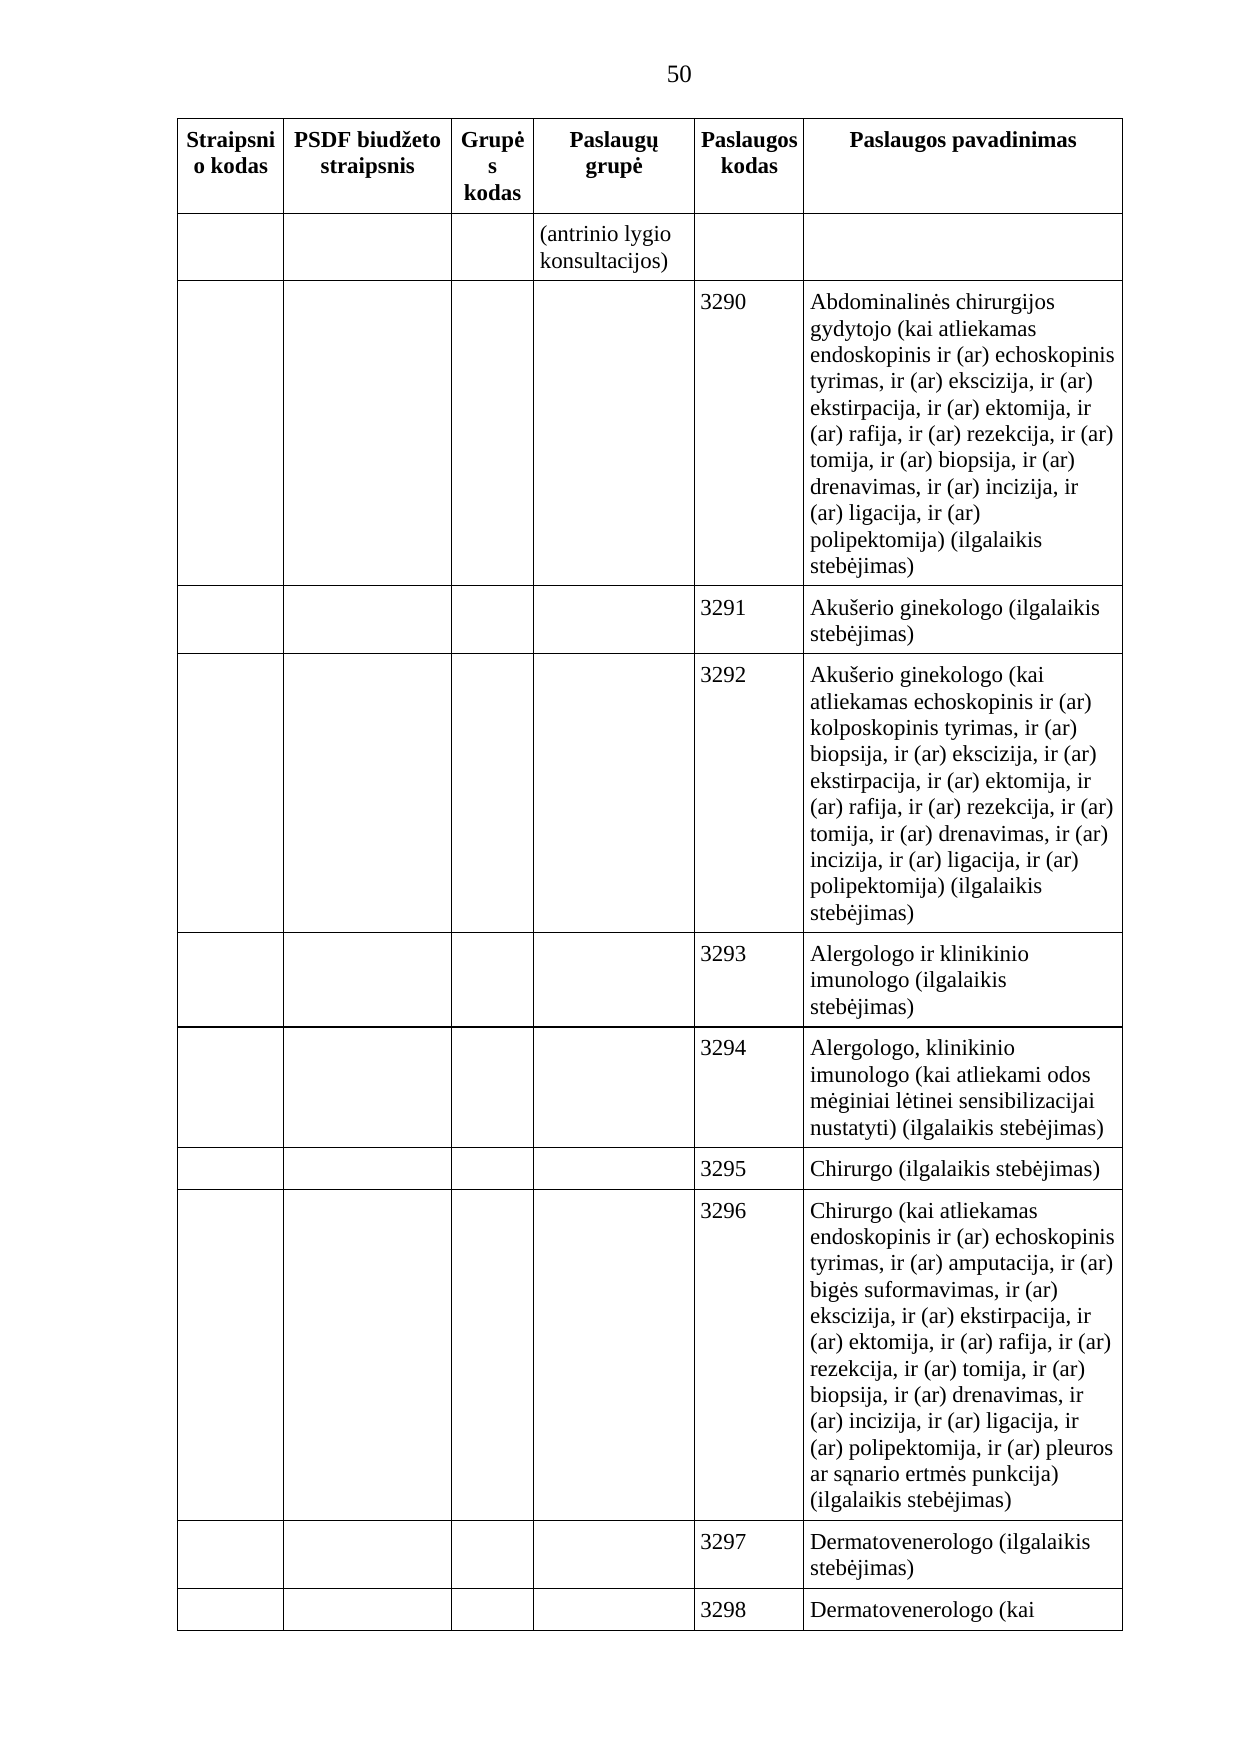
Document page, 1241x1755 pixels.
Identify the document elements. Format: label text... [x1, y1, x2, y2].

table_cell 3293 [695, 933, 803, 1026]
table_cell [452, 654, 533, 932]
table_cell [284, 586, 451, 653]
table_cell Alergologo ir klinikinio imunologo (ilgalaikis stebėjimas) [804, 933, 1122, 1026]
table_cell [284, 654, 451, 932]
table_cell 3298 [695, 1589, 803, 1629]
table_cell (antrinio lygio konsultacijos) [534, 214, 694, 280]
table_cell [452, 1028, 533, 1147]
table_header Paslaugos pavadinimas [804, 119, 1122, 212]
table_cell [178, 654, 283, 932]
table_cell [534, 1148, 694, 1188]
table_cell [804, 214, 1122, 280]
table_cell [178, 1028, 283, 1147]
table_cell [534, 1190, 694, 1520]
table_cell Dermatovenerologo (kai [804, 1589, 1122, 1629]
table_cell [284, 281, 451, 585]
table_cell [452, 586, 533, 653]
table_header PSDF biudžeto straipsnis [284, 119, 451, 212]
table_cell [452, 1148, 533, 1188]
table_cell [178, 933, 283, 1026]
table_cell [178, 586, 283, 653]
table_cell [534, 654, 694, 932]
table_cell [178, 214, 283, 280]
table_cell [452, 1589, 533, 1629]
table_cell 3295 [695, 1148, 803, 1188]
table_cell [534, 1589, 694, 1629]
table_cell [284, 1521, 451, 1588]
table_cell 3294 [695, 1028, 803, 1147]
table_cell [452, 933, 533, 1026]
table_header Paslaugų grupė [534, 119, 694, 212]
table_cell [284, 1190, 451, 1520]
table_cell Chirurgo (kai atliekamas endoskopinis ir (ar) echoskopinis tyrimas, ir (ar) amputacija, ir (ar) bigės suformavimas, ir (ar) ekscizija, ir (ar) ekstirpacija, ir (ar) ektomija, ir (ar) rafija, ir (ar) rezekcija, ir (ar) tomija, ir (ar) biopsija, ir (ar) drenavimas, ir (ar) incizija, ir (ar) ligacija, ir (ar) polipektomija, ir (ar) pleuros ar sąnario ertmės punkcija) (ilgalaikis stebėjimas) [804, 1190, 1122, 1520]
table_cell [534, 1521, 694, 1588]
table_cell [452, 1521, 533, 1588]
table_cell [284, 1589, 451, 1629]
table_cell [178, 1521, 283, 1588]
table_cell [452, 1190, 533, 1520]
table_cell [284, 1148, 451, 1188]
table_cell [534, 933, 694, 1026]
table_header Straipsnio kodas [178, 119, 283, 212]
table_cell [534, 586, 694, 653]
table_cell [284, 214, 451, 280]
table_cell Abdominalinės chirurgijos gydytojo (kai atliekamas endoskopinis ir (ar) echoskopinis tyrimas, ir (ar) ekscizija, ir (ar) ekstirpacija, ir (ar) ektomija, ir (ar) rafija, ir (ar) rezekcija, ir (ar) tomija, ir (ar) biopsija, ir (ar) drenavimas, ir (ar) incizija, ir (ar) ligacija, ir (ar) polipektomija) (ilgalaikis stebėjimas) [804, 281, 1122, 585]
table_cell Chirurgo (ilgalaikis stebėjimas) [804, 1148, 1122, 1188]
table_cell 3297 [695, 1521, 803, 1588]
table_cell [178, 1190, 283, 1520]
table_header Grupės kodas [452, 119, 533, 212]
table_cell 3291 [695, 586, 803, 653]
table_cell Alergologo, klinikinio imunologo (kai atliekami odos mėginiai lėtinei sensibilizacijai nustatyti) (ilgalaikis stebėjimas) [804, 1028, 1122, 1147]
table_cell Dermatovenerologo (ilgalaikis stebėjimas) [804, 1521, 1122, 1588]
table_cell 3292 [695, 654, 803, 932]
table_cell [695, 214, 803, 280]
table_cell [452, 281, 533, 585]
table_cell Akušerio ginekologo (kai atliekamas echoskopinis ir (ar) kolposkopinis tyrimas, ir (ar) biopsija, ir (ar) ekscizija, ir (ar) ekstirpacija, ir (ar) ektomija, ir (ar) rafija, ir (ar) rezekcija, ir (ar) tomija, ir (ar) drenavimas, ir (ar) incizija, ir (ar) ligacija, ir (ar) polipektomija) (ilgalaikis stebėjimas) [804, 654, 1122, 932]
table_header Paslaugos kodas [695, 119, 803, 212]
table_cell [284, 1028, 451, 1147]
table_cell 3290 [695, 281, 803, 585]
table_cell 3296 [695, 1190, 803, 1520]
table_cell [534, 1028, 694, 1147]
table_cell [534, 281, 694, 585]
table_cell [178, 281, 283, 585]
table_cell [284, 933, 451, 1026]
table_cell [178, 1148, 283, 1188]
table_cell [452, 214, 533, 280]
table_cell [178, 1589, 283, 1629]
table_cell Akušerio ginekologo (ilgalaikis stebėjimas) [804, 586, 1122, 653]
